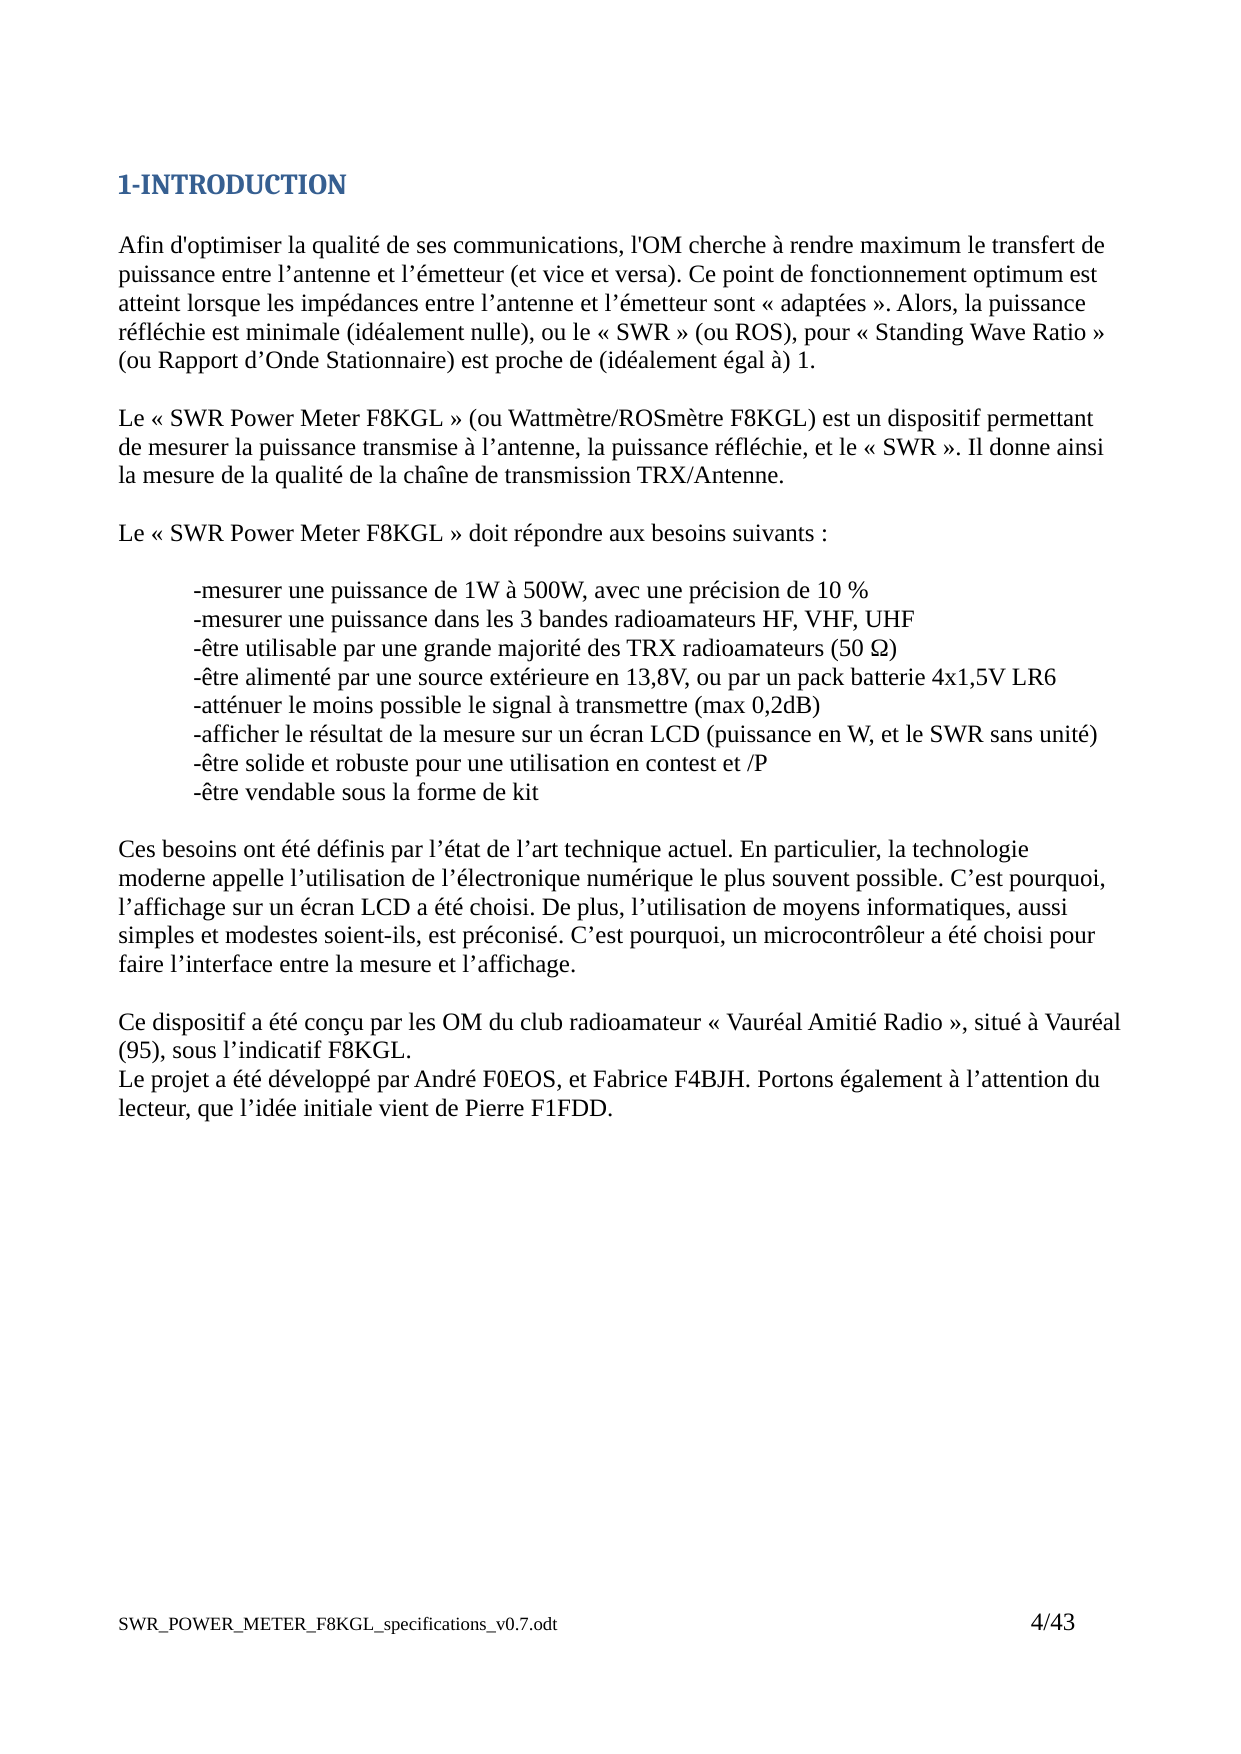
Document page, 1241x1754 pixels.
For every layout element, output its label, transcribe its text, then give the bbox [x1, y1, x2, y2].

text Le « SWR Power Meter F8KGL » (ou Wattmètre/ROSmètre F8KGL) est un dispositif permettant de mesurer la puissance transmise à l’antenne, la puissance réfléchie, et le « SWR ». Il donne ainsi la mesure de la qualité de la chaîne de transmission TRX/Antenne. [118, 403, 1122, 489]
text Afin d'optimiser la qualité de ses communications, l'OM cherche à rendre maximum le transfert de puissance entre l’antenne et l’émetteur (et vice et versa). Ce point de fonctionnement optimum est atteint lorsque les impédances entre l’antenne et l’émetteur sont « adaptées ». Alors, la puissance réfléchie est minimale (idéalement nulle), ou le « SWR » (ou ROS), pour « Standing Wave Ratio » (ou Rapport d’Onde Stationnaire) est proche de (idéalement égal à) 1. [118, 230, 1122, 374]
text Ces besoins ont été définis par l’état de l’art technique actuel. En particulier, la technologie moderne appelle l’utilisation de l’électronique numérique le plus souvent possible. C’est pourquoi, l’affichage sur un écran LCD a été choisi. De plus, l’utilisation de moyens informatiques, aussi simples et modestes soient-ils, est préconisé. C’est pourquoi, un microcontrôleur a été choisi pour faire l’interface entre la mesure et l’affichage. [118, 834, 1122, 978]
subtitle 1-INTRODUCTION [118, 168, 1122, 202]
text -être alimenté par une source extérieure en 13,8V, ou par un pack batterie 4x1,5V LR6 [118, 662, 1122, 690]
text -être solide et robuste pour une utilisation en contest et /P [118, 748, 1122, 777]
text Le projet a été développé par André F0EOS, et Fabrice F4BJH. Portons également à l’attention du lecteur, que l’idée initiale vient de Pierre F1FDD. [118, 1064, 1122, 1122]
text -afficher le résultat de la mesure sur un écran LCD (puissance en W, et le SWR sans unité) [118, 719, 1122, 748]
text Ce dispositif a été conçu par les OM du club radioamateur « Vauréal Amitié Radio », situé à Vauréal (95), sous l’indicatif F8KGL. [118, 1007, 1122, 1064]
text -mesurer une puissance dans les 3 bandes radioamateurs HF, VHF, UHF [118, 604, 1122, 633]
text -mesurer une puissance de 1W à 500W, avec une précision de 10 % [118, 575, 1122, 604]
text -atténuer le moins possible le signal à transmettre (max 0,2dB) [118, 690, 1122, 719]
text -être vendable sous la forme de kit [118, 777, 1122, 805]
text -être utilisable par une grande majorité des TRX radioamateurs (50 Ω) [118, 633, 1122, 662]
text Le « SWR Power Meter F8KGL » doit répondre aux besoins suivants : [118, 518, 1122, 547]
